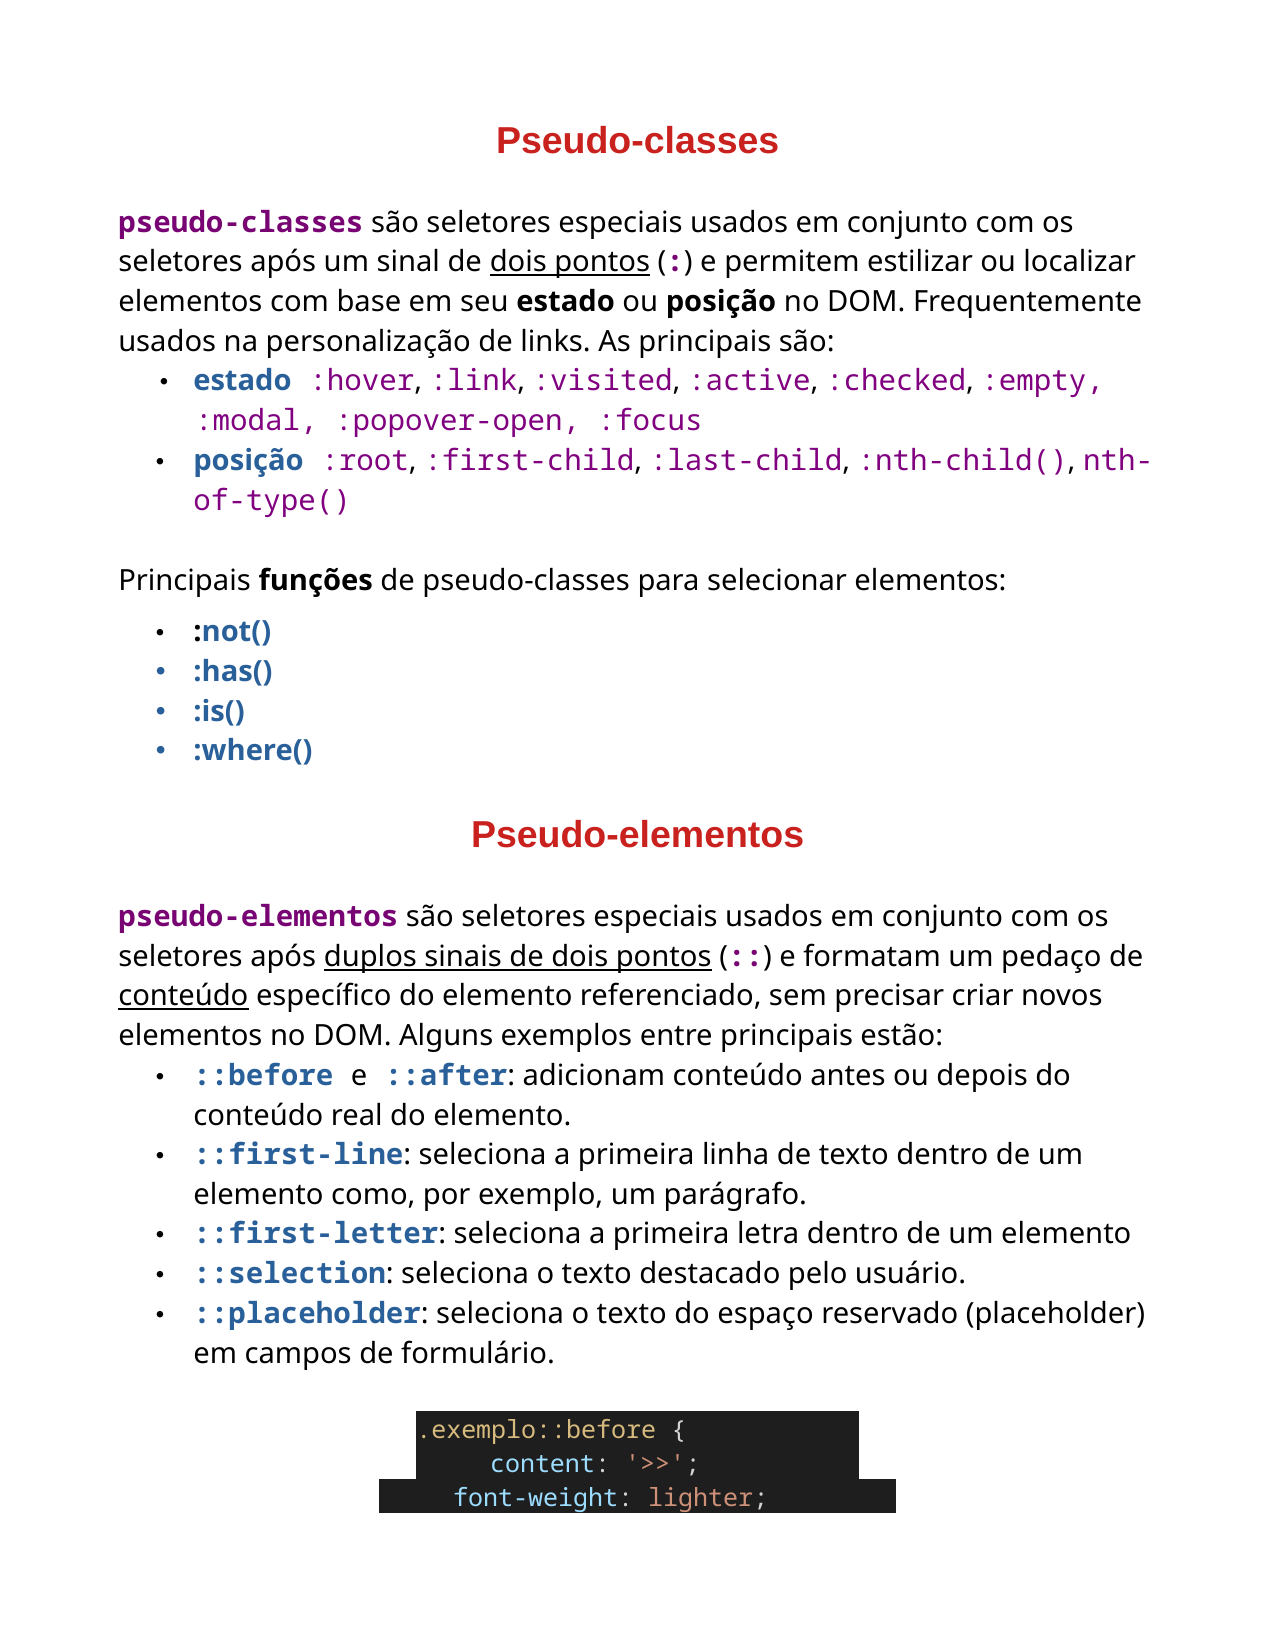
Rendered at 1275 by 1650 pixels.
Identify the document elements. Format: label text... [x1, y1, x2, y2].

list ::selection: seleciona o texto destacado pelo usuário. [156, 1252, 1157, 1292]
list ::placeholder: seleciona o texto do espaço reservado (placeholder) em campos de formulário. [156, 1292, 1157, 1372]
list estado :hover, :link, :visited, :active, :checked, :empty, :modal, :popover-open, :focus [118, 360, 1157, 439]
text content: '>>'; [118, 1445, 1157, 1479]
list ::first-letter: seleciona a primeira letra dentro de um elemento [156, 1213, 1157, 1252]
list ::first-line: seleciona a primeira linha de texto dentro de um elemento como, por exemplo, um parágrafo. [156, 1133, 1157, 1213]
list :not() [156, 611, 1157, 650]
text pseudo-elementos são seletores especiais usados em conjunto com os seletores após duplos sinais de dois pontos (::) e formatam um pedaço de conteúdo específico do elemento referenciado, sem precisar criar novos elementos no DOM. Alguns exemplos entre principais estão: [118, 895, 1157, 1054]
text font-weight: lighter; [118, 1479, 1157, 1513]
list :is() [156, 690, 1157, 730]
list :has() [156, 650, 1157, 690]
text Pseudo-elementos [118, 812, 1157, 856]
list ::before e ::after: adicionam conteúdo antes ou depois do conteúdo real do elemento. [156, 1054, 1157, 1133]
text pseudo-classes são seletores especiais usados em conjunto com os seletores após um sinal de dois pontos (:) e permitem estilizar ou localizar elementos com base em seu estado ou posição no DOM. Frequentemente usados na personalização de links. As principais são: [118, 201, 1157, 360]
text Principais funções de pseudo-classes para selecionar elementos: [118, 559, 1157, 599]
text Pseudo-classes [118, 118, 1157, 161]
list :where() [156, 730, 1157, 769]
list posição :root, :first-child, :last-child, :nth-child(), nth-of-type() [156, 439, 1157, 518]
text .exemplo::before { [118, 1411, 1157, 1445]
